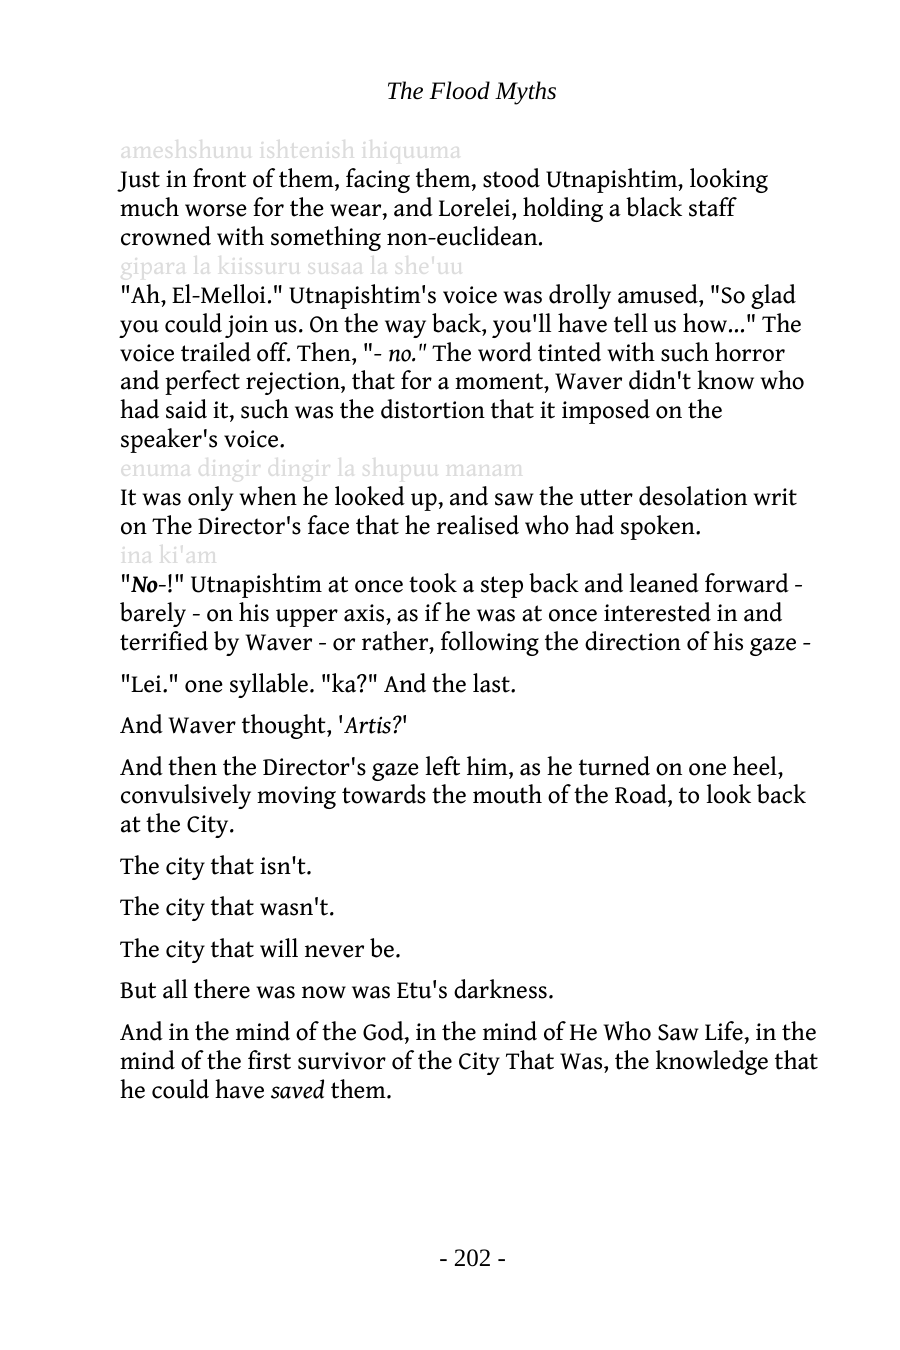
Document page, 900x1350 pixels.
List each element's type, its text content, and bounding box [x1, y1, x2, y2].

text And Waver thought, 'Artis?' [120, 712, 825, 741]
text ameshshunu ishtenish ihiquuma Just in front of them, facing them, stood Utnapishtim, looking much worse for the wear, and Lorelei, holding a black staff crowned with something non-euclidean. gipara la kiissuru susaa la she'uu "Ah, El-Melloi." Utnapishtim's voice was drolly amused, "So glad you could join us. On the way back, you'll have tell us how..." The voice trailed off. Then, "- no." The word tinted with such horror and perfect rejection, that for a moment, Waver didn't know who had said it, such was the distortion that it imposed on the speaker's voice. enuma dingir dingir la shupuu manam It was only when he looked up, and saw the utter desolation writ on The Director's face that he realised who had spoken. ina ki'am "No-!" Utnapishtim at once took a step back and leaned forward - barely - on his upper axis, as if he was at once interested in and terrified by Waver - or rather, following the direction of his gaze - [120, 136, 825, 658]
text The city that will never be. [120, 935, 825, 964]
text The city that isn't. [120, 852, 825, 881]
text The city that wasn't. [120, 894, 825, 923]
text But all there was now was Etu's darkness. [120, 977, 825, 1006]
text And in the mind of the God, in the mind of He Who Saw Life, in the mind of the first survivor of the City That Was, the knowledge that he could have saved them. [120, 1018, 825, 1105]
text "Lei." one syllable. "ka?" And the last. [120, 670, 825, 699]
text And then the Director's gaze left him, as he turned on one heel, convulsively moving towards the mouth of the Road, to look back at the City. [120, 753, 825, 840]
